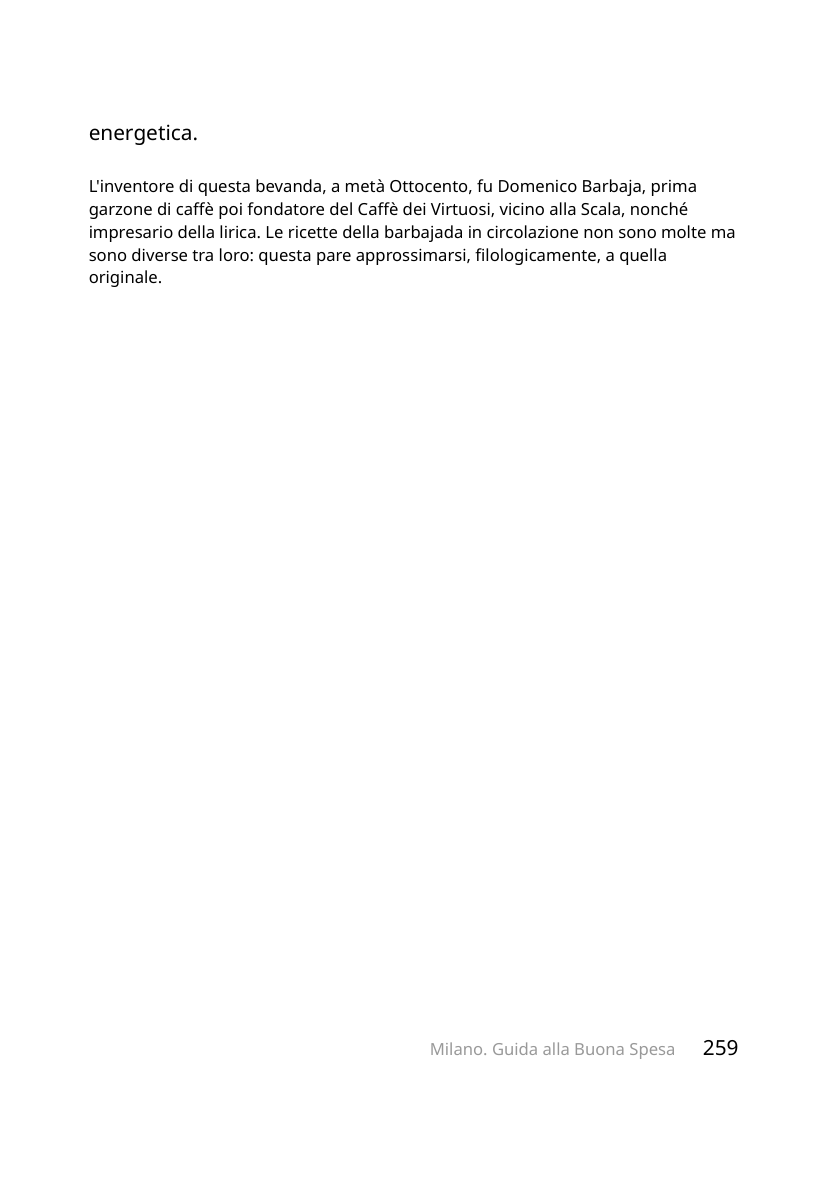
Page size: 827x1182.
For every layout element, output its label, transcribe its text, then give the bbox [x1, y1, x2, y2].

text energetica. [88, 118, 738, 147]
text L'inventore di questa bevanda, a metà Ottocento, fu Domenico Barbaja, prima garzone di caffè poi fondatore del Caffè dei Virtuosi, vicino alla Scala, nonché impresario della lirica. Le ricette della barbajada in circolazione non sono molte ma sono diverse tra loro: questa pare approssimarsi, filologicamente, a quella originale. [88, 175, 738, 288]
